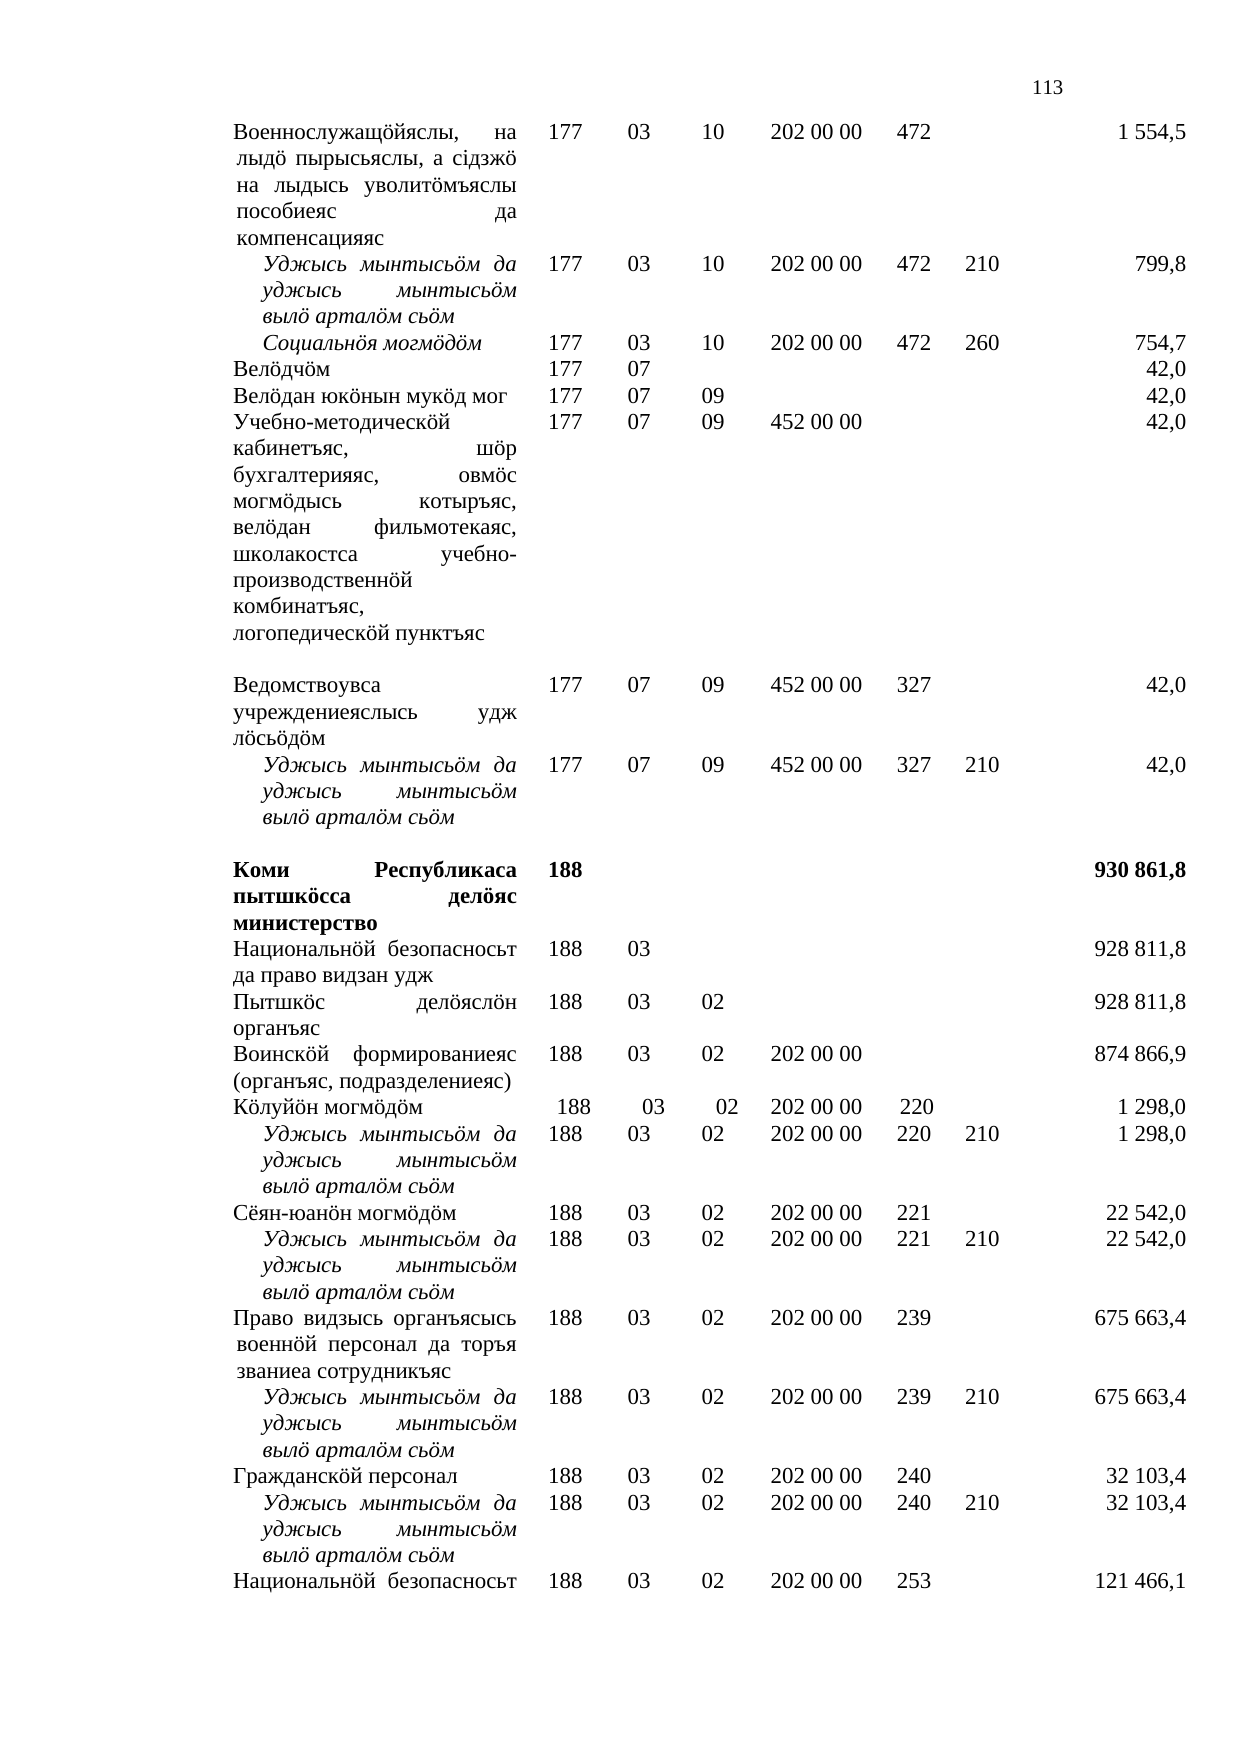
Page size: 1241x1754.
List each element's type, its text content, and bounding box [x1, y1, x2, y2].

table_cell [750, 935, 882, 988]
table_cell [945, 1093, 1019, 1119]
table_cell [945, 408, 1019, 672]
table_cell 03 [602, 329, 676, 355]
table_cell 02 [676, 1041, 750, 1093]
table_cell 02 [676, 1383, 750, 1462]
table_cell 1 298,0 [1019, 1093, 1197, 1119]
table_cell [676, 935, 750, 988]
table_cell 177 [528, 672, 602, 751]
table_cell [883, 935, 945, 988]
table_cell 177 [528, 355, 602, 382]
table_cell 202 00 00 [750, 1225, 882, 1304]
table_cell Коми Республикаса пытшкöсса делöяс министерство [222, 856, 528, 935]
table_cell 07 [602, 355, 676, 382]
table_cell [945, 355, 1019, 382]
table_cell Пытшкöс делöяслöн органъяс [222, 988, 528, 1041]
table_cell 675 663,4 [1019, 1383, 1197, 1462]
table_cell 188 [528, 988, 602, 1041]
table_cell [945, 672, 1019, 751]
table_cell [1197, 1489, 1240, 1568]
table_cell 42,0 [1019, 751, 1197, 830]
table_cell 210 [945, 1489, 1019, 1568]
table_cell 221 [883, 1225, 945, 1304]
table_cell 188 [528, 1304, 602, 1383]
table_cell 239 [883, 1304, 945, 1383]
table_cell 177 [528, 250, 602, 329]
table_cell 472 [883, 250, 945, 329]
table_cell 22 542,0 [1019, 1225, 1197, 1304]
table_cell 02 [676, 1462, 750, 1488]
table_cell [1197, 1304, 1240, 1383]
table_cell 327 [883, 751, 945, 830]
table_cell 928 811,8 [1019, 935, 1197, 988]
table_cell 09 [676, 408, 750, 672]
table_cell [750, 856, 882, 935]
table_cell 07 [602, 382, 676, 408]
table_cell 02 [676, 1489, 750, 1568]
table_cell 03 [602, 1304, 676, 1383]
table_cell [945, 1568, 1019, 1594]
table_cell 03 [602, 250, 676, 329]
table_cell 03 [602, 1568, 676, 1594]
table_cell Гражданскöй персонал [222, 1462, 528, 1488]
table_cell [1197, 1568, 1240, 1594]
table_cell [1197, 250, 1240, 329]
table_cell [676, 355, 750, 382]
table_cell 10 [676, 329, 750, 355]
table_cell [1197, 935, 1240, 988]
table_cell [945, 118, 1019, 250]
table_cell Уджысь мынтысьöм да уджысь мынтысьöм вылö арталöм сьöм [222, 250, 528, 329]
table_cell 754,7 [1019, 329, 1197, 355]
table_cell 210 [945, 751, 1019, 830]
table_cell [1197, 856, 1240, 935]
table_cell Воинскöй формированиеяс (органъяс, подразделениеяс) [222, 1041, 528, 1093]
table_cell [883, 1041, 945, 1093]
table_cell Кöлуйöн могмöдöм [222, 1093, 528, 1119]
table_cell [945, 988, 1019, 1041]
table_cell 02 [676, 1199, 750, 1225]
table_cell [945, 1462, 1019, 1488]
table_cell [1197, 408, 1240, 672]
table_cell 03 [602, 1041, 676, 1093]
table_cell Уджысь мынтысьöм да уджысь мынтысьöм вылö арталöм сьöм [222, 1225, 528, 1304]
table_cell 188 [528, 1041, 602, 1093]
table_cell 253 [883, 1568, 945, 1594]
table_cell 32 103,4 [1019, 1462, 1197, 1488]
table_cell 188 [528, 1120, 602, 1199]
table_cell 675 663,4 [1019, 1304, 1197, 1383]
table_cell [750, 830, 882, 856]
table_cell [1197, 1093, 1240, 1119]
table_cell [750, 355, 882, 382]
table_cell 239 [883, 1383, 945, 1462]
table_cell [222, 830, 528, 856]
table_cell [1197, 1383, 1240, 1462]
table_cell 202 00 00 [750, 1199, 882, 1225]
table_cell 42,0 [1019, 355, 1197, 382]
table_cell Уджысь мынтысьöм да уджысь мынтысьöм вылö арталöм сьöм [222, 751, 528, 830]
table_cell 03 [602, 1383, 676, 1462]
table_cell [750, 382, 882, 408]
table_cell 210 [945, 1225, 1019, 1304]
table_cell 188 [528, 1462, 602, 1488]
table_cell [1197, 751, 1240, 830]
table_cell 452 00 00 [750, 672, 882, 751]
table_cell 188 [528, 1093, 602, 1119]
table_cell 02 [676, 1225, 750, 1304]
table_cell 188 [528, 1225, 602, 1304]
table_cell [1197, 672, 1240, 751]
table_cell [883, 856, 945, 935]
table_cell [945, 382, 1019, 408]
table_cell [1197, 382, 1240, 408]
table_cell [945, 856, 1019, 935]
table_cell 202 00 00 [750, 1041, 882, 1093]
table_cell 09 [676, 751, 750, 830]
table_cell [528, 830, 602, 856]
table_cell [1197, 1199, 1240, 1225]
table_cell 188 [528, 856, 602, 935]
table_cell [676, 830, 750, 856]
table_cell 472 [883, 329, 945, 355]
table_cell 930 861,8 [1019, 856, 1197, 935]
table_cell 202 00 00 [750, 1489, 882, 1568]
table_cell 202 00 00 [750, 1093, 882, 1119]
table_cell 202 00 00 [750, 1304, 882, 1383]
table_cell 188 [528, 1383, 602, 1462]
table_cell Уджысь мынтысьöм да уджысь мынтысьöм вылö арталöм сьöм [222, 1489, 528, 1568]
table_cell Велöдчöм [222, 355, 528, 382]
table_cell Национальнöй безопасносьт да право видзан удж [222, 935, 528, 988]
table_cell 202 00 00 [750, 250, 882, 329]
table_cell [1197, 1462, 1240, 1488]
table_cell [1197, 988, 1240, 1041]
table_cell 42,0 [1019, 382, 1197, 408]
table_cell 452 00 00 [750, 751, 882, 830]
table_cell 03 [602, 988, 676, 1041]
table_cell [945, 1199, 1019, 1225]
table_cell 221 [883, 1199, 945, 1225]
table_cell 177 [528, 751, 602, 830]
table_cell [883, 408, 945, 672]
table_cell [945, 1041, 1019, 1093]
table_cell 210 [945, 1120, 1019, 1199]
table_cell 220 [883, 1120, 945, 1199]
table_cell Военнослужащöйяслы, на лыдö пырысьяслы, а сiдзжö на лыдысь уволитöмъяслы пособиеяс да компенсацияяс [222, 118, 528, 250]
table_cell [676, 856, 750, 935]
table_cell 188 [528, 935, 602, 988]
table_cell [945, 830, 1019, 856]
table_cell 03 [602, 1120, 676, 1199]
table_cell 07 [602, 751, 676, 830]
table_cell 472 [883, 118, 945, 250]
table_cell 327 [883, 672, 945, 751]
table_cell 03 [602, 935, 676, 988]
table_cell 02 [676, 1568, 750, 1594]
table_cell 188 [528, 1489, 602, 1568]
table_cell 177 [528, 118, 602, 250]
table_cell 799,8 [1019, 250, 1197, 329]
table_cell 188 [528, 1568, 602, 1594]
table_cell [1197, 118, 1240, 250]
table_cell 09 [676, 382, 750, 408]
table_cell [883, 988, 945, 1041]
table_cell 1 298,0 [1019, 1120, 1197, 1199]
table_cell 210 [945, 1383, 1019, 1462]
table_cell [883, 355, 945, 382]
table_cell 210 [945, 250, 1019, 329]
table_cell 202 00 00 [750, 329, 882, 355]
table_cell 1 554,5 [1019, 118, 1197, 250]
table_cell 177 [528, 408, 602, 672]
table_cell 240 [883, 1489, 945, 1568]
table_cell 02 [676, 1304, 750, 1383]
table_cell 42,0 [1019, 408, 1197, 672]
table_cell Велöдан юкöнын мукöд мог [222, 382, 528, 408]
table_cell 02 [676, 1120, 750, 1199]
table_cell 03 [602, 1199, 676, 1225]
table_cell 10 [676, 118, 750, 250]
table_cell 240 [883, 1462, 945, 1488]
table_cell 260 [945, 329, 1019, 355]
table_cell 202 00 00 [750, 118, 882, 250]
table_cell 452 00 00 [750, 408, 882, 672]
table_cell [602, 856, 676, 935]
table_cell 928 811,8 [1019, 988, 1197, 1041]
table_cell 07 [602, 408, 676, 672]
table_cell Сёян-юанöн могмöдöм [222, 1199, 528, 1225]
table_cell 02 [676, 1093, 750, 1119]
table_cell [883, 830, 945, 856]
table_cell 202 00 00 [750, 1120, 882, 1199]
table_cell 177 [528, 329, 602, 355]
table_cell 07 [602, 672, 676, 751]
table_cell Ведомствоувса учреждениеяслысь удж лöсьöдöм [222, 672, 528, 751]
table_cell 874 866,9 [1019, 1041, 1197, 1093]
table_cell Уджысь мынтысьöм да уджысь мынтысьöм вылö арталöм сьöм [222, 1120, 528, 1199]
table_cell [945, 1304, 1019, 1383]
table_cell [1197, 1041, 1240, 1093]
table_cell [1197, 1225, 1240, 1304]
table_cell [1197, 355, 1240, 382]
table_cell 09 [676, 672, 750, 751]
table_cell [945, 935, 1019, 988]
table_cell 03 [602, 1093, 676, 1119]
table_cell 22 542,0 [1019, 1199, 1197, 1225]
table_cell 02 [676, 988, 750, 1041]
table_cell 03 [602, 1462, 676, 1488]
table_cell Социальнöя могмöдöм [222, 329, 528, 355]
table_cell [602, 830, 676, 856]
table_cell Национальнöй безопасносьт [222, 1568, 528, 1594]
table_cell 32 103,4 [1019, 1489, 1197, 1568]
table_cell [883, 382, 945, 408]
table_cell [1019, 830, 1197, 856]
table_cell [1197, 1120, 1240, 1199]
table_cell Уджысь мынтысьöм да уджысь мынтысьöм вылö арталöм сьöм [222, 1383, 528, 1462]
table_cell 10 [676, 250, 750, 329]
table_cell 03 [602, 118, 676, 250]
table_cell 202 00 00 [750, 1383, 882, 1462]
table_cell 188 [528, 1199, 602, 1225]
table_cell 03 [602, 1489, 676, 1568]
table_cell 03 [602, 1225, 676, 1304]
table_cell [750, 988, 882, 1041]
table_cell [1197, 830, 1240, 856]
table_cell Учебно-методическöй кабинетъяс, шöр бухгалтерияяс, овмöс могмöдысь котыръяс, велöдан фильмотекаяс, школакостса учебно-производственнöй комбинатъяс, логопедическöй пунктъяс [222, 408, 528, 672]
table_cell Право видзысь органъясысь военнöй персонал да торъя званиеа сотрудникъяс [222, 1304, 528, 1383]
table_cell 202 00 00 [750, 1568, 882, 1594]
table_cell 202 00 00 [750, 1462, 882, 1488]
table_cell 42,0 [1019, 672, 1197, 751]
table_cell [1197, 329, 1240, 355]
table_cell 220 [883, 1093, 945, 1119]
table_cell 177 [528, 382, 602, 408]
table_cell 121 466,1 [1019, 1568, 1197, 1594]
